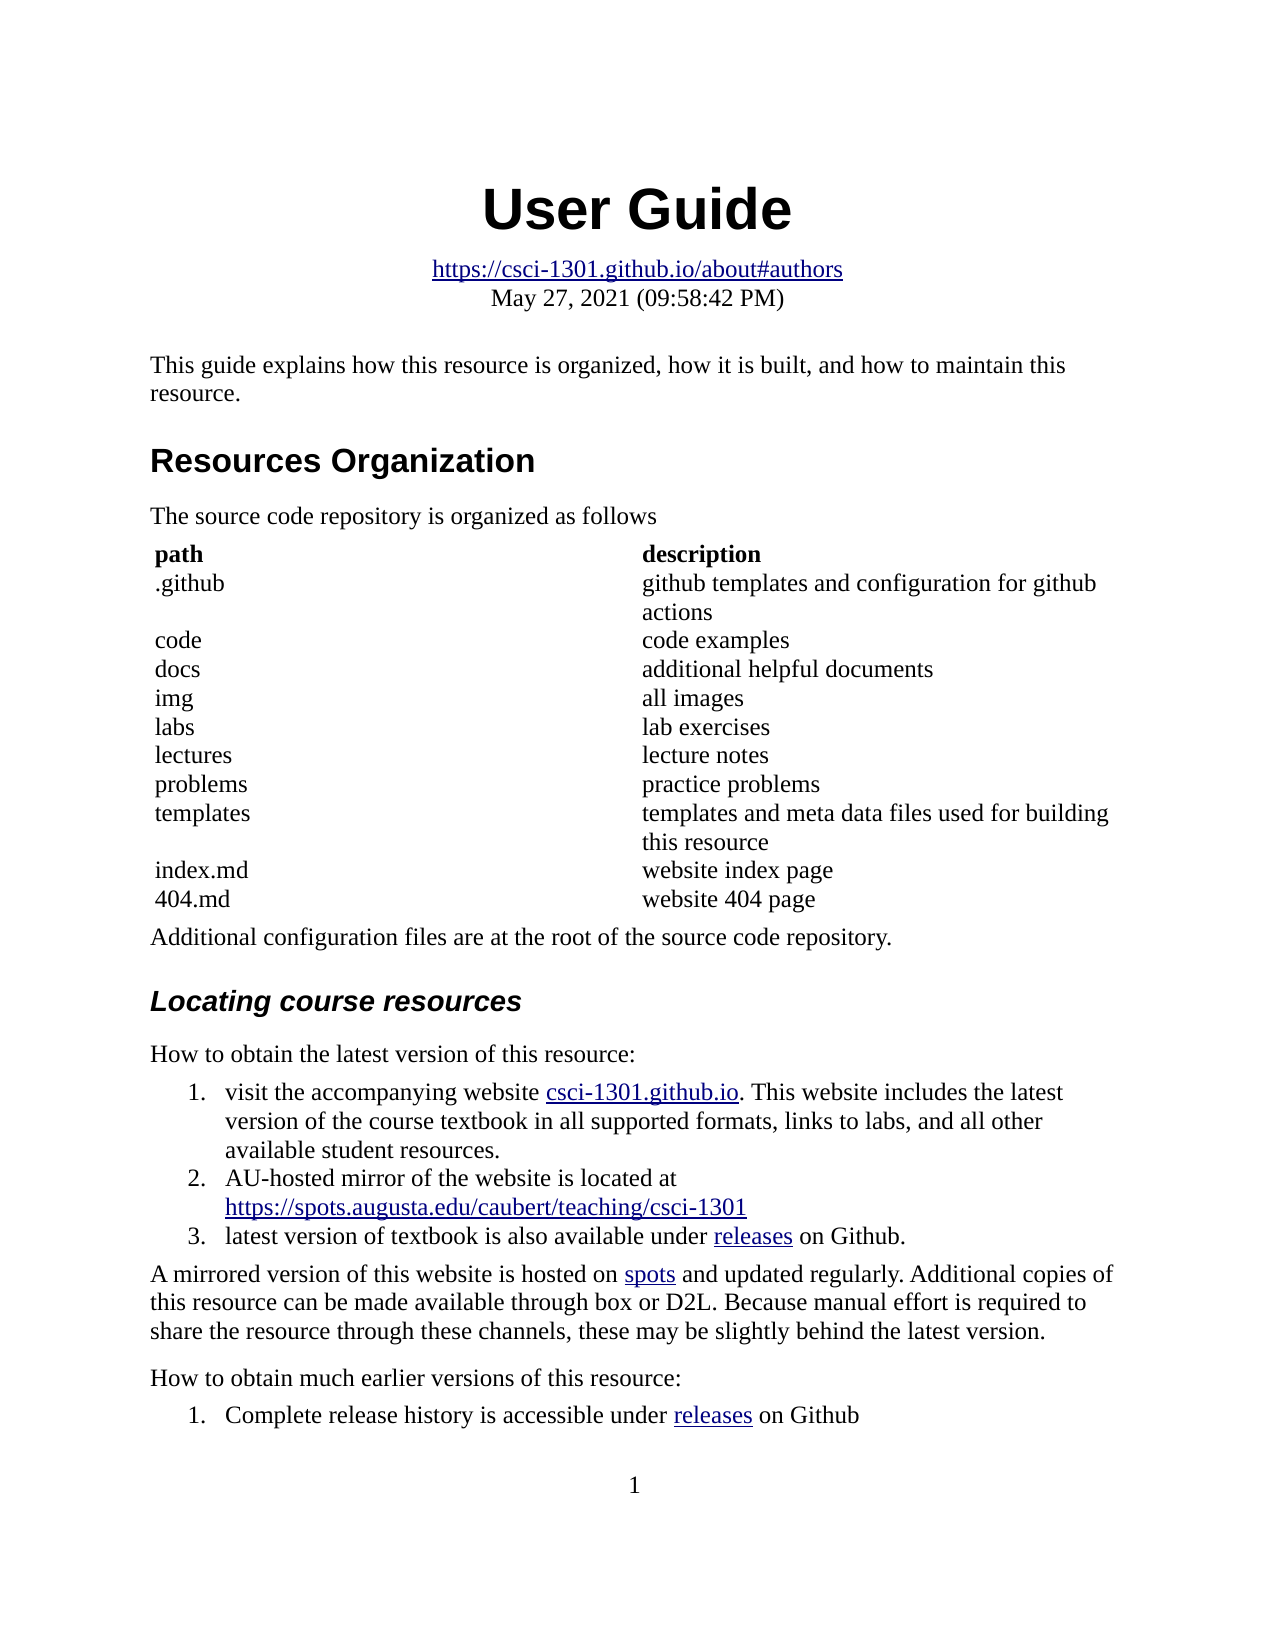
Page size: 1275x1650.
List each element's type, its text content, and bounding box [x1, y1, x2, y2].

table_cell img [150, 683, 637, 712]
text How to obtain much earlier versions of this resource: [150, 1363, 1125, 1392]
text How to obtain the latest version of this resource: [150, 1039, 1125, 1068]
table_cell problems [150, 769, 637, 798]
table_cell all images [638, 683, 1125, 712]
list visit the accompanying website csci-1301.github.io. This website includes the latest version of the course textbook in all supported formats, links to labs, and all other available student resources. [187, 1077, 1125, 1163]
text The source code repository is organized as follows [150, 501, 1125, 530]
table_cell github templates and configuration for github actions [638, 568, 1125, 625]
title User Guide [150, 175, 1125, 242]
table_cell docs [150, 654, 637, 683]
list Complete release history is accessible under releases on Github [187, 1401, 1125, 1429]
text https://csci-1301.github.io/about#authors [150, 254, 1125, 283]
table_cell lecture notes [638, 740, 1125, 769]
list AU-hosted mirror of the website is located at https://spots.augusta.edu/caubert/teaching/csci-1301 [187, 1163, 1125, 1221]
table_cell index.md [150, 855, 637, 884]
text A mirrored version of this website is hosted on spots and updated regularly. Additional copies of this resource can be made available through box or D2L. Because manual effort is required to share the resource through these channels, these may be slightly behind the latest version. [150, 1259, 1125, 1345]
table_cell lab exercises [638, 712, 1125, 740]
subtitle Locating course resources [150, 984, 1125, 1018]
list latest version of textbook is also available under releases on Github. [187, 1221, 1125, 1250]
subtitle Resources Organization [150, 441, 1125, 480]
table_cell practice problems [638, 769, 1125, 798]
table_cell labs [150, 712, 637, 740]
table_cell .github [150, 568, 637, 625]
table_cell website index page [638, 855, 1125, 884]
table_cell additional helpful documents [638, 654, 1125, 683]
text This guide explains how this resource is organized, how it is built, and how to maintain this resource. [150, 350, 1125, 407]
table_header path [150, 539, 637, 568]
text May 27, 2021 (09:58:42 PM) [150, 283, 1125, 312]
table_cell templates and meta data files used for building this resource [638, 798, 1125, 855]
table_cell code [150, 625, 637, 654]
table_header description [638, 539, 1125, 568]
text Additional configuration files are at the root of the source code repository. [150, 922, 1125, 951]
table_cell lectures [150, 740, 637, 769]
table_cell templates [150, 798, 637, 855]
table_cell code examples [638, 625, 1125, 654]
table_cell 404.md [150, 884, 637, 913]
table_cell website 404 page [638, 884, 1125, 913]
